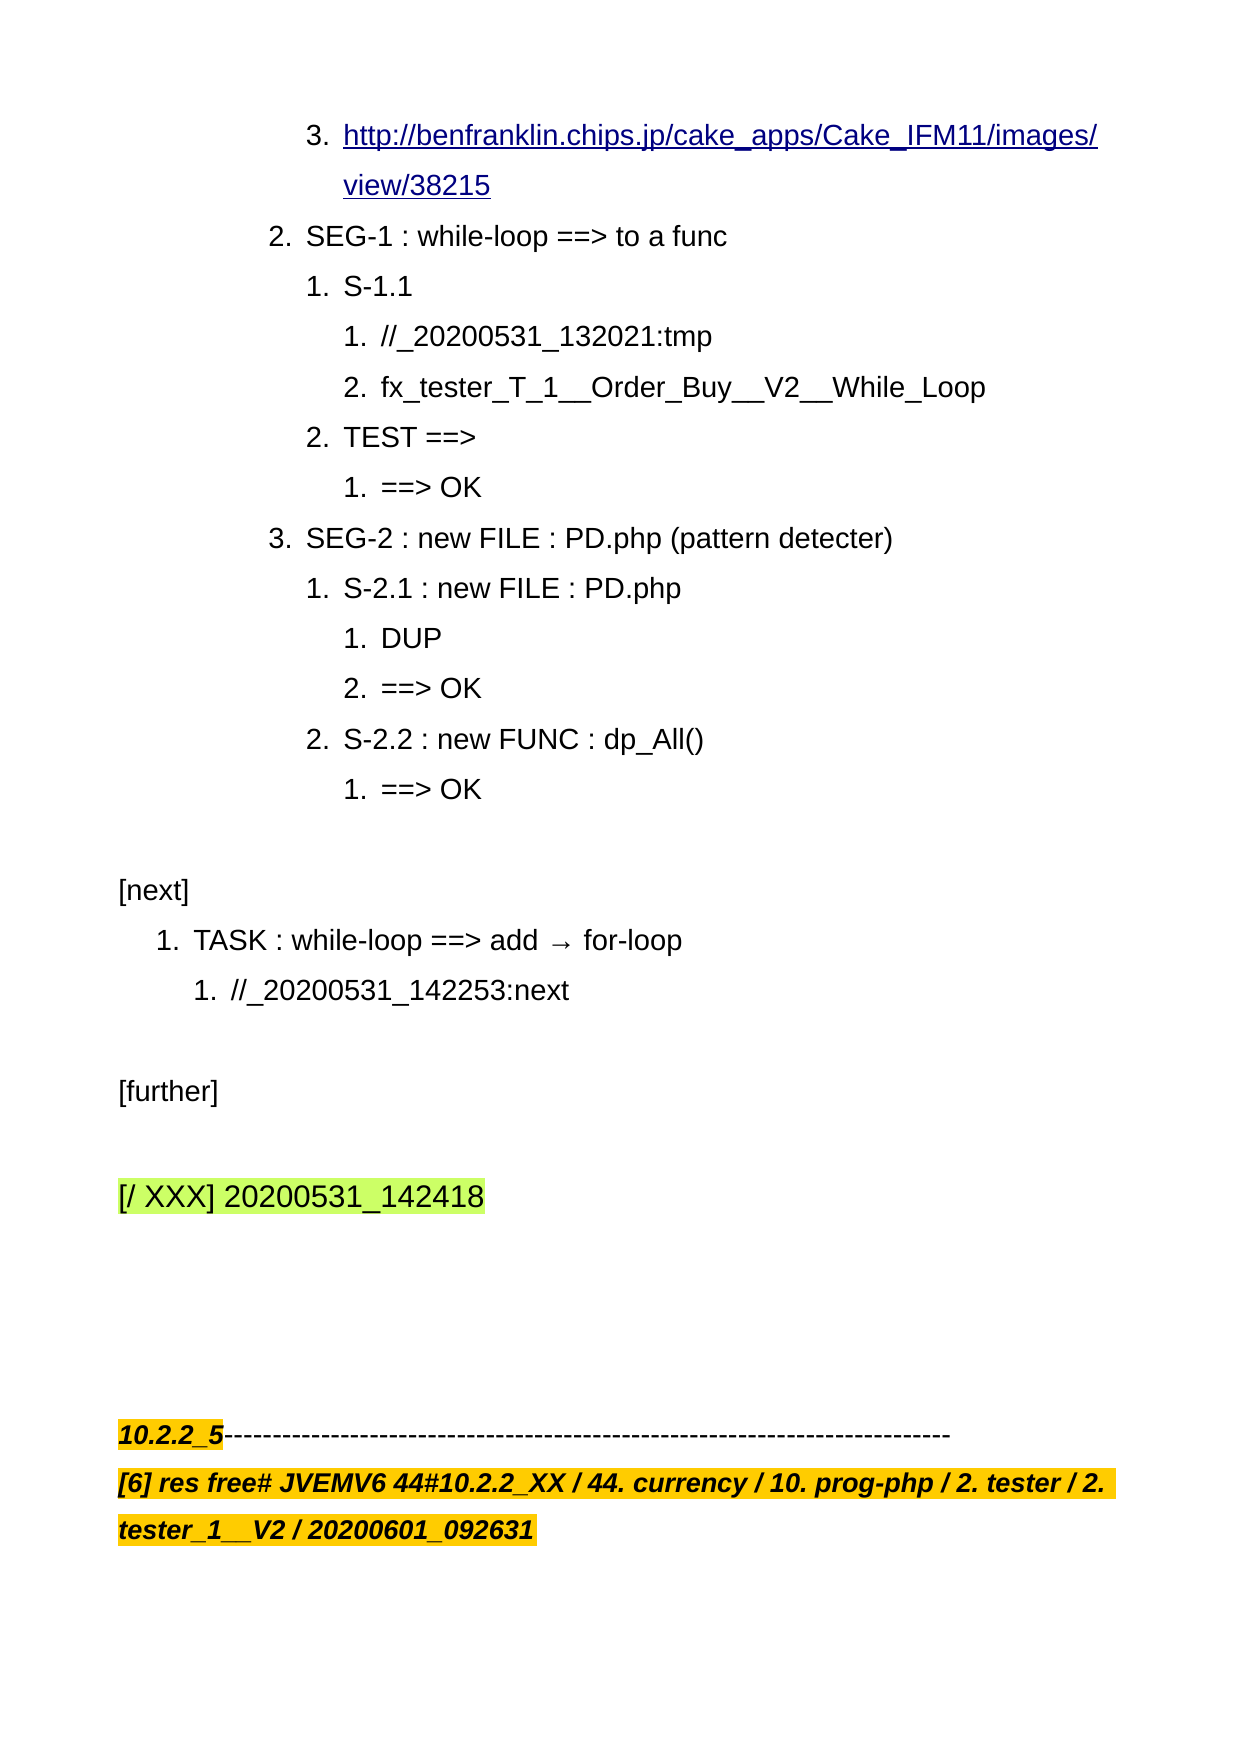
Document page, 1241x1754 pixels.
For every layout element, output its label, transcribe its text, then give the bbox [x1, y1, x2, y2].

text [6] res free# JVEMV6 44#10.2.2_XX / 44. currency / 10. prog-php / 2. tester / 2. tester_1__V2 / 20200601_092631 [118, 1467, 1122, 1546]
list fx_tester_T_1__Order_Buy__V2__While_Loop [343, 370, 1122, 403]
list http://benfranklin.chips.jp/cake_apps/Cake_IFM11/images/view/38215 [306, 118, 1122, 202]
text [further] [118, 1074, 1122, 1108]
list S-2.2 : new FUNC : dp_All() [306, 722, 1122, 755]
list //_20200531_132021:tmp [343, 319, 1122, 353]
list S-1.1 [306, 269, 1122, 303]
list TASK : while-loop ==> add → for-loop [156, 923, 1122, 957]
list DUP [343, 621, 1122, 655]
list //_20200531_142253:next [193, 973, 1122, 1007]
list ==> OK [343, 470, 1122, 504]
text [/ XXX] 20200531_142418 [118, 1124, 1122, 1214]
list ==> OK [343, 772, 1122, 806]
list S-2.1 : new FILE : PD.php [306, 571, 1122, 604]
list ==> OK [343, 672, 1122, 705]
list TEST ==> [306, 420, 1122, 453]
list SEG-2 : new FILE : PD.php (pattern detecter) [268, 521, 1122, 554]
list SEG-1 : while-loop ==> to a func [268, 219, 1122, 252]
text 10.2.2_5--------------------------------------------------------------------------- [118, 1417, 1122, 1451]
text [next] [118, 873, 1122, 906]
